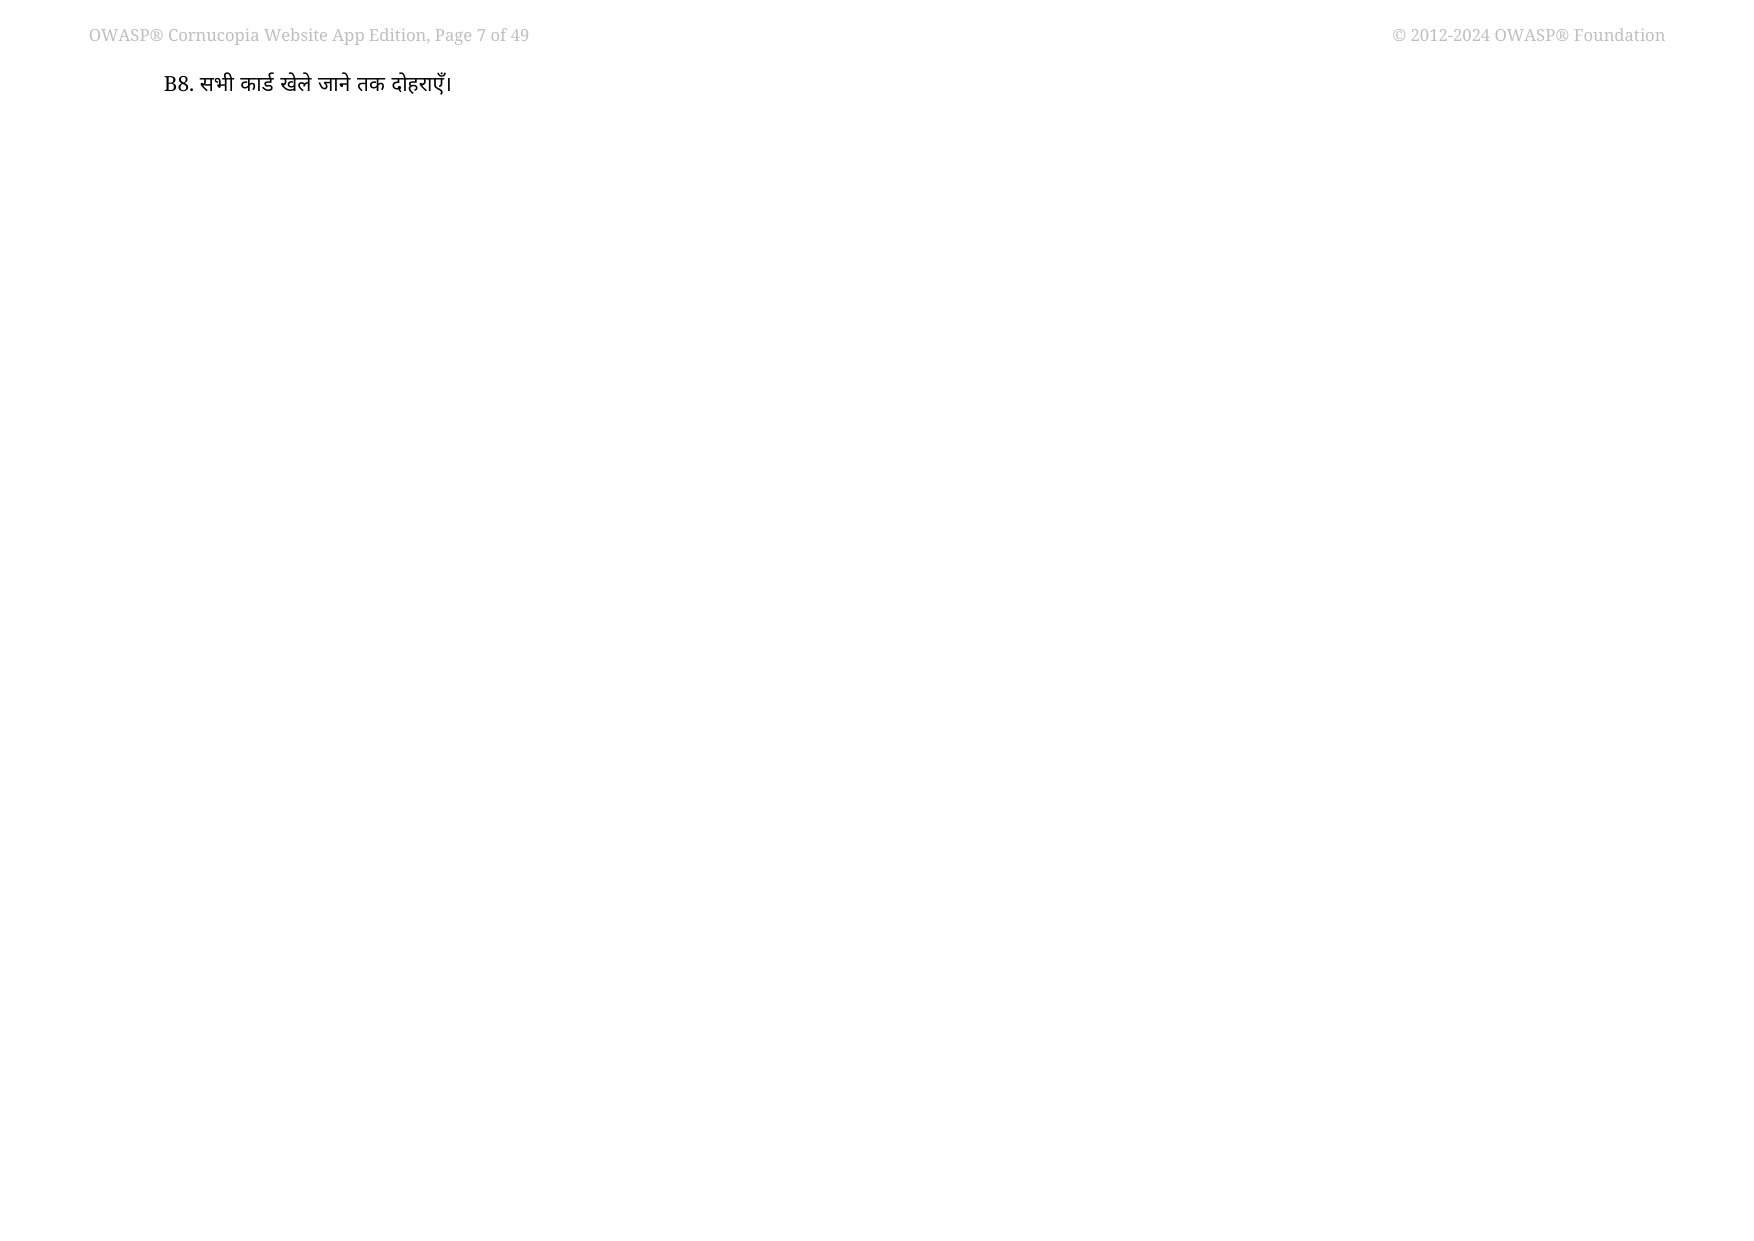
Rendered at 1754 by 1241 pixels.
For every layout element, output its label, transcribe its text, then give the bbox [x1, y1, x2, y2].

table_header [856, 69, 913, 110]
table_header [913, 69, 1677, 110]
table_header B8. सभी कार्ड खेले जाने तक दोहराएँ। [78, 69, 856, 110]
